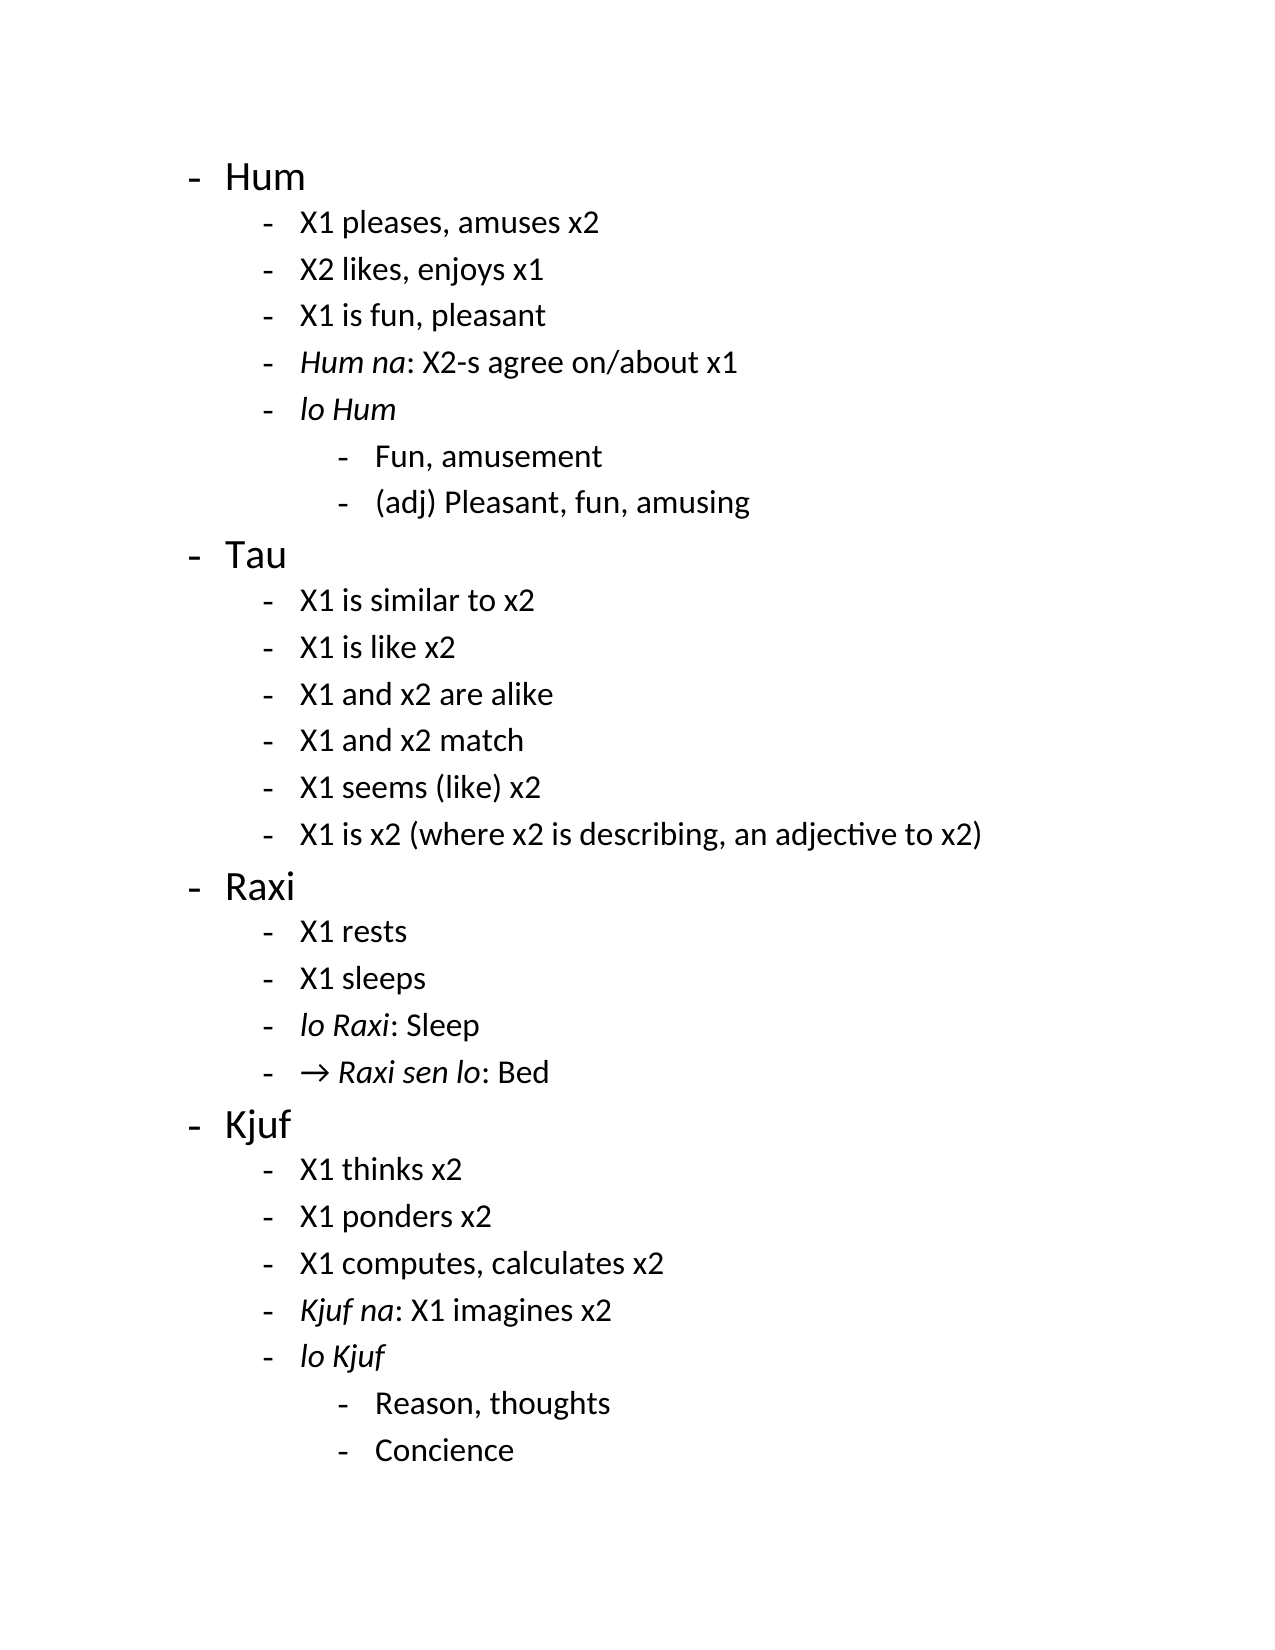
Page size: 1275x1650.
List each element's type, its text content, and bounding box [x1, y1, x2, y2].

list lo Kjuf [262, 1336, 1125, 1376]
subtitle Raxi [187, 860, 1125, 911]
list X1 sleeps [262, 957, 1125, 998]
list X1 is like x2 [262, 626, 1125, 667]
list Kjuf na: X1 imagines x2 [262, 1289, 1125, 1329]
subtitle Hum [187, 150, 1125, 201]
list X1 computes, calculates x2 [262, 1242, 1125, 1283]
list X1 is x2 (where x2 is describing, an adjective to x2) [262, 813, 1125, 854]
list lo Hum [262, 388, 1125, 429]
list Reason, thoughts [337, 1382, 1125, 1423]
list X1 is similar to x2 [262, 579, 1125, 620]
list X1 rests [262, 911, 1125, 951]
list (adj) Pleasant, fun, amusing [337, 481, 1125, 522]
list Fun, amusement [337, 435, 1125, 475]
list X1 is fun, pleasant [262, 294, 1125, 335]
subtitle Kjuf [187, 1098, 1125, 1148]
list X2 likes, enjoys x1 [262, 248, 1125, 288]
subtitle Tau [187, 528, 1125, 579]
list → Raxi sen lo: Bed [262, 1051, 1125, 1092]
list X1 pleases, amuses x2 [262, 201, 1125, 242]
list X1 seems (like) x2 [262, 766, 1125, 807]
list lo Raxi: Sleep [262, 1004, 1125, 1045]
list X1 and x2 match [262, 719, 1125, 760]
list Hum na: X2-s agree on/about x1 [262, 341, 1125, 382]
list X1 thinks x2 [262, 1148, 1125, 1189]
list Concience [337, 1429, 1125, 1470]
list X1 and x2 are alike [262, 673, 1125, 713]
list X1 ponders x2 [262, 1195, 1125, 1236]
